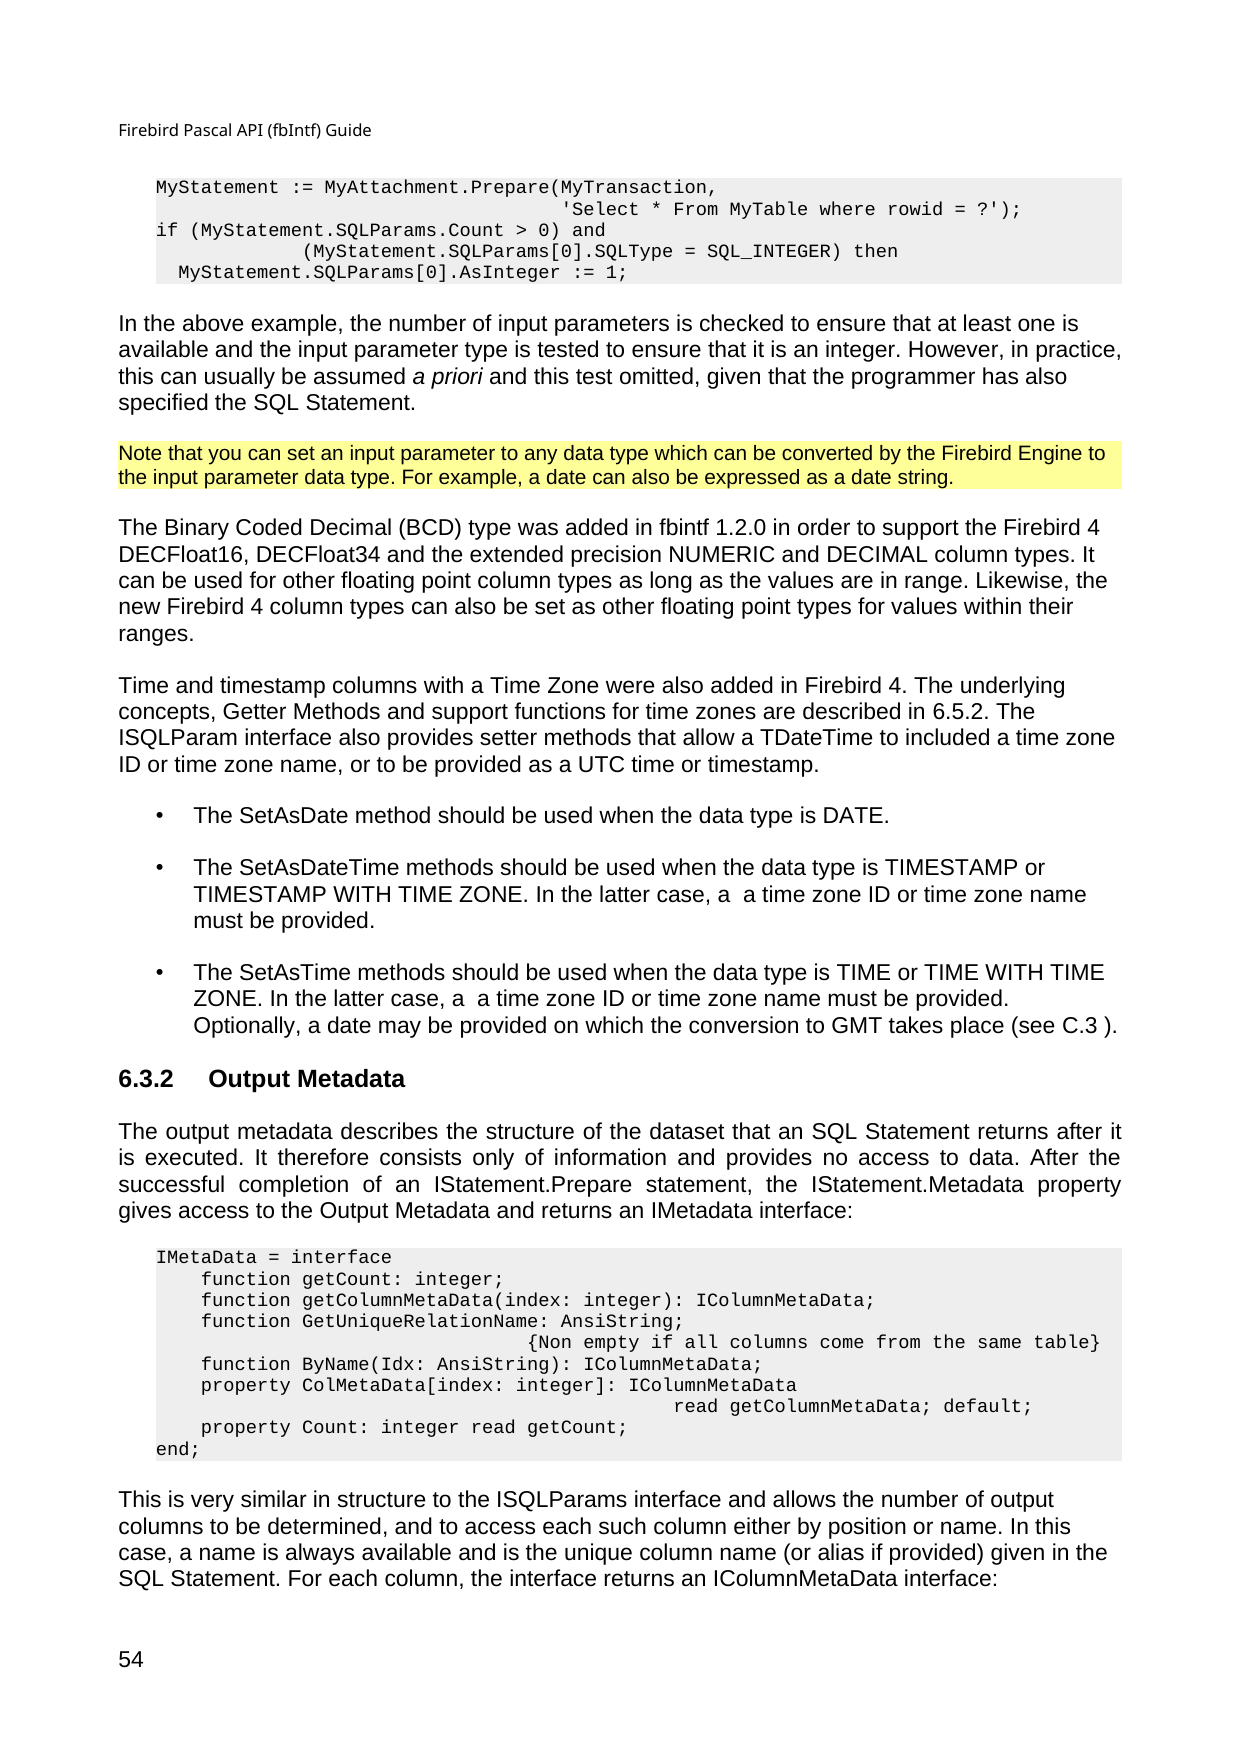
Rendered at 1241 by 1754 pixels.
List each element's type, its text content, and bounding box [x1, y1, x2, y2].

text This is very similar in structure to the ISQLParams interface and allows the number of output columns to be determined, and to access each such column either by position or name. In this case, a name is always available and is the unique column name (or alias if provided) given in the SQL Statement. For each column, the interface returns an IColumnMetaData interface: [118, 1486, 1122, 1592]
text In the above example, the number of input parameters is checked to ensure that at least one is available and the input parameter type is tested to ensure that it is an integer. However, in practice, this can usually be assumed a priori and this test omitted, given that the programmer has also specified the SQL Statement. [118, 310, 1122, 415]
text MyStatement.SQLParams[0].AsInteger := 1; [156, 263, 1122, 284]
text property Count: integer read getCount; [156, 1418, 1122, 1439]
text 'Select * From MyTable where rowid = ?'); [156, 199, 1122, 221]
text (MyStatement.SQLParams[0].SQLType = SQL_INTEGER) then [156, 242, 1122, 263]
text The Binary Coded Decimal (BCD) type was added in fbintf 1.2.0 in order to support the Firebird 4 DECFloat16, DECFloat34 and the extended precision NUMERIC and DECIMAL column types. It can be used for other floating point column types as long as the values are in range. Likewise, the new Firebird 4 column types can also be set as other floating point types for values within their ranges. [118, 514, 1122, 646]
text if (MyStatement.SQLParams.Count > 0) and [156, 221, 1122, 242]
text {Non empty if all columns come from the same table} [156, 1333, 1122, 1354]
text MyStatement := MyAttachment.Prepare(MyTransaction, [156, 178, 1122, 199]
text function ByName(Idx: AnsiString): IColumnMetaData; [156, 1354, 1122, 1376]
text Time and timestamp columns with a Time Zone were also added in Firebird 4. The underlying concepts, Getter Methods and support functions for time zones are described in 6.5.2. The ISQLParam interface also provides setter methods that allow a TDateTime to included a time zone ID or time zone name, or to be provided as a UTC time or timestamp. [118, 672, 1122, 777]
text function getColumnMetaData(index: integer): IColumnMetaData; [156, 1291, 1122, 1312]
text function GetUniqueRelationName: AnsiString; [156, 1312, 1122, 1333]
text property ColMetaData[index: integer]: IColumnMetaData [156, 1376, 1122, 1397]
text end; [156, 1439, 1122, 1461]
text IMetaData = interface [156, 1248, 1122, 1269]
text Note that you can set an input parameter to any data type which can be converted by the Firebird Engine to the input parameter data type. For example, a date can also be expressed as a date string. [118, 441, 1122, 489]
text The output metadata describes the structure of the dataset that an SQL Statement returns after it is executed. It therefore consists only of information and provides no access to data. After the successful completion of an IStatement.Prepare statement, the IStatement.Metadata property gives access to the Output Metadata and returns an IMetadata interface: [118, 1118, 1122, 1223]
text function getCount: integer; [156, 1269, 1122, 1291]
text read getColumnMetaData; default; [156, 1397, 1122, 1418]
list The SetAsDate method should be used when the data type is DATE. [156, 802, 1122, 829]
subtitle Output Metadata [118, 1063, 1122, 1092]
list The SetAsTime methods should be used when the data type is TIME or TIME WITH TIME ZONE. In the latter case, a a time zone ID or time zone name must be provided. Optionally, a date may be provided on which the conversion to GMT takes place (see C.3). [156, 959, 1122, 1038]
list The SetAsDateTime methods should be used when the data type is TIMESTAMP or TIMESTAMP WITH TIME ZONE. In the latter case, a a time zone ID or time zone name must be provided. [156, 854, 1122, 933]
